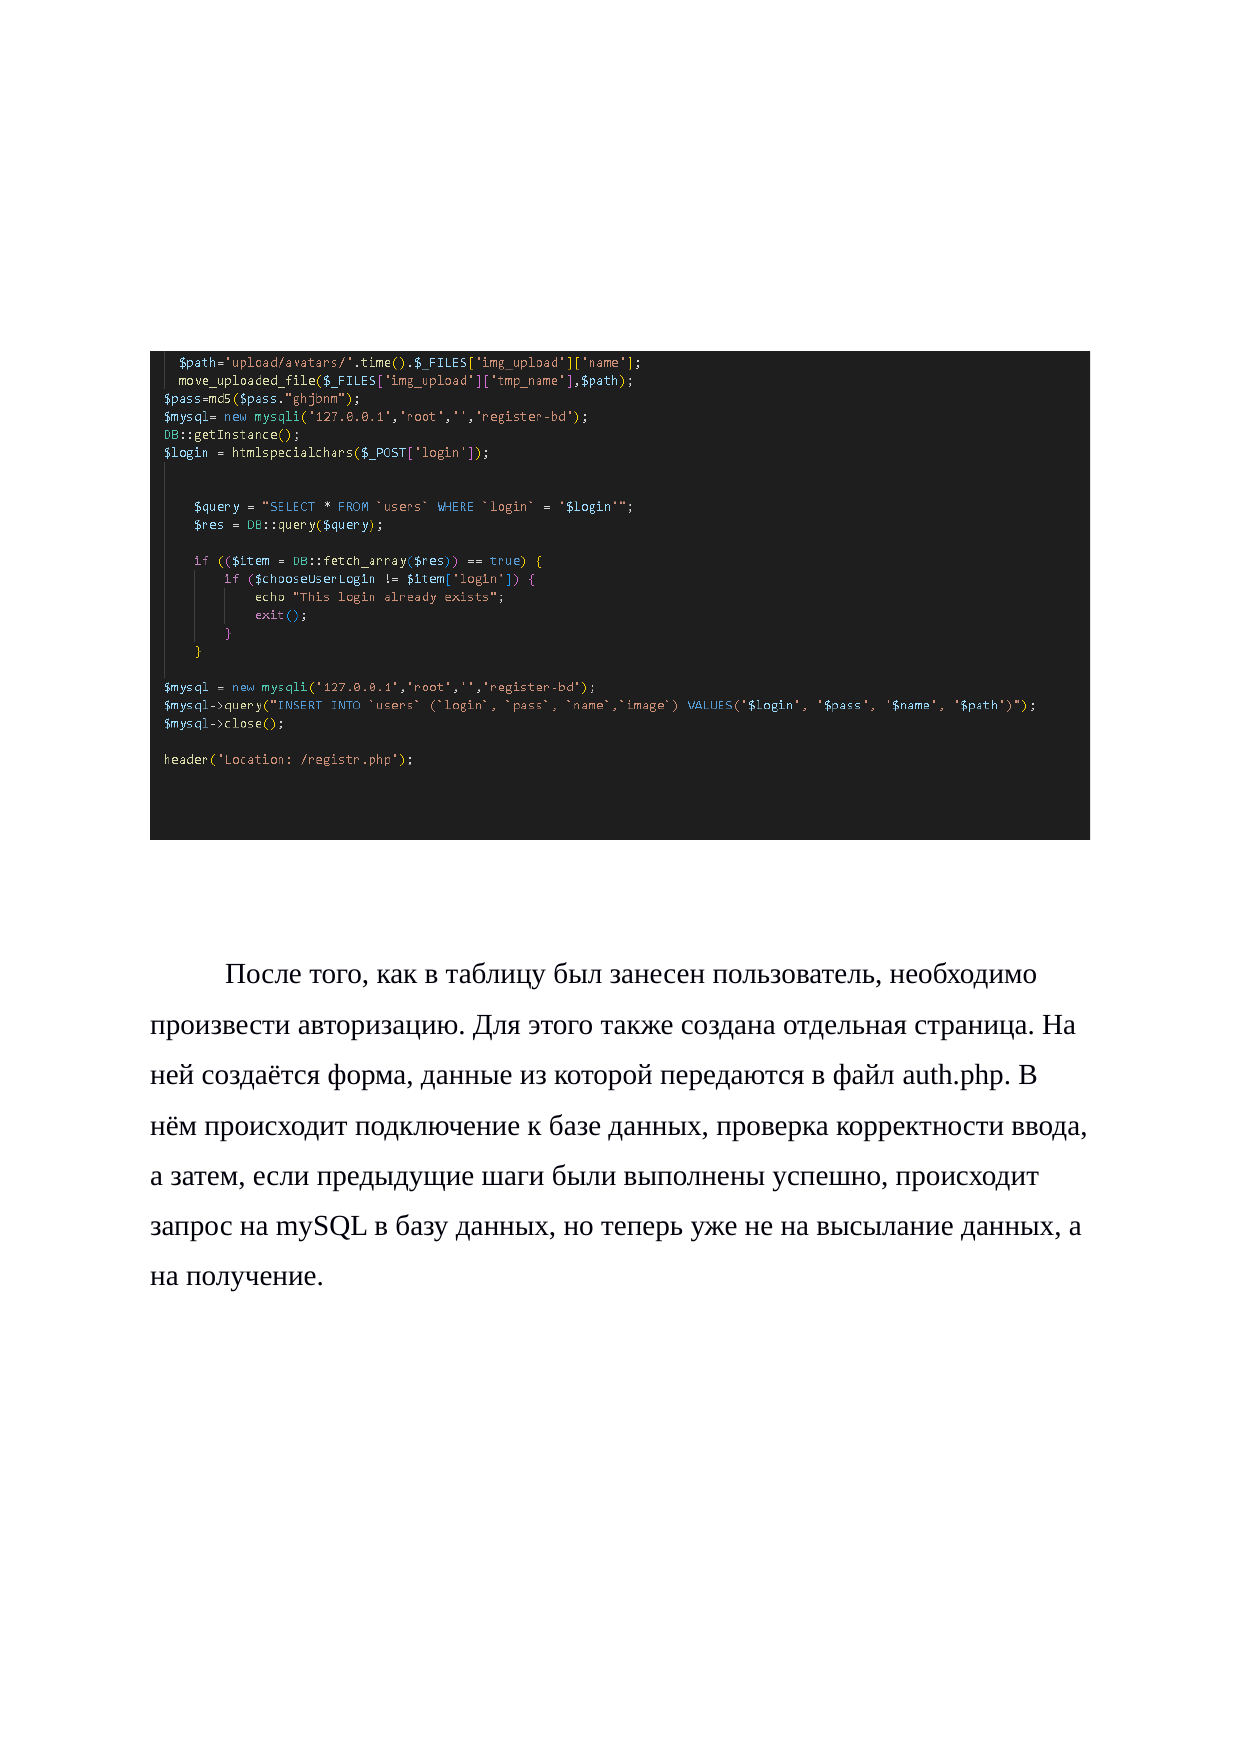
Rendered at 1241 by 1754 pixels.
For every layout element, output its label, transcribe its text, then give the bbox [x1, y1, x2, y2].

text После того, как в таблицу был занесен пользователь, необходимо произвести авторизацию. Для этого также создана отдельная страница. На ней создаётся форма, данные из которой передаются в файл auth.php. В нём происходит подключение к базе данных, проверка корректности ввода, а затем, если предыдущие шаги были выполнены успешно, происходит запрос на mySQL в базу данных, но теперь уже не на высылание данных, а на получение. [150, 957, 1090, 1292]
picture [150, 351, 1091, 840]
